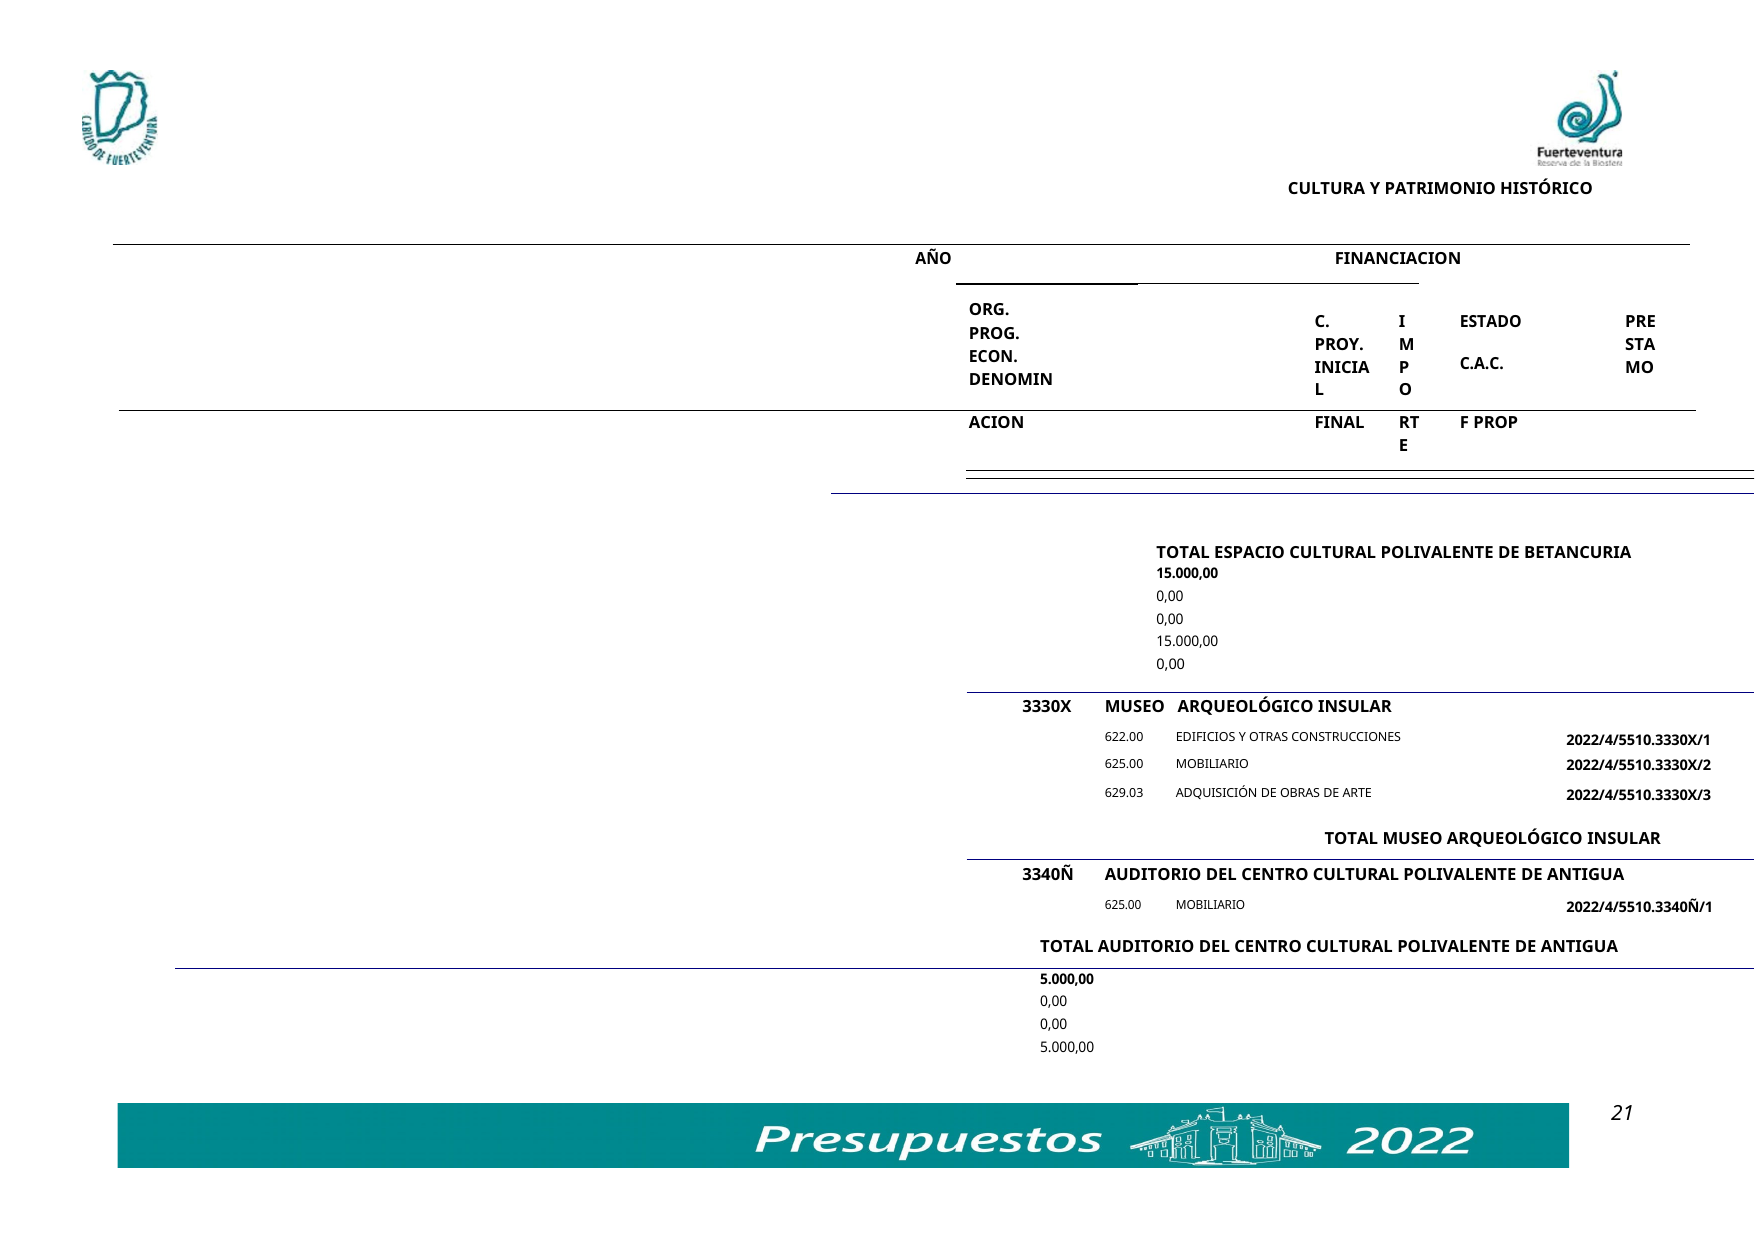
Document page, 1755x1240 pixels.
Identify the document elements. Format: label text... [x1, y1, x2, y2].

text FINANCIACION [1334, 247, 1664, 270]
table_cell 2022/4/5510.3330X/2 [1497, 750, 1754, 779]
table_header ARQUEOLÓGICO INSULAR EDIFICIOS Y OTRAS CONSTRUCCIONES [1174, 693, 1497, 750]
table_cell 625.00 [1095, 750, 1174, 779]
text ORG. PROG. ECON. DENOMIN [969, 298, 1057, 410]
table_cell [967, 779, 1094, 818]
table_cell [967, 818, 1094, 859]
text FINAL [1314, 411, 1378, 433]
text IMPO [1398, 310, 1420, 410]
table_cell 629.03 [1095, 779, 1174, 818]
text AÑO [48, 247, 951, 270]
table_cell 2022/4/5510.3330X/3 [1497, 779, 1754, 818]
text RTE [1398, 411, 1420, 456]
table_header 2022/4/5510.3330X/1 [1497, 693, 1754, 750]
text ESTADO C.A.C. [1459, 310, 1585, 410]
table_cell 3340Ñ [967, 860, 1094, 927]
text TOTAL ESPACIO CULTURAL POLIVALENTE DE BETANCURIA 15.000,00 0,00 0,00 15.000,00 0,00 [1156, 541, 1664, 676]
table_cell MOBILIARIO [1174, 750, 1497, 779]
table_header MUSEO 622.00 [1095, 693, 1174, 750]
table_cell TOTAL MUSEO ARQUEOLÓGICO INSULAR [1095, 818, 1754, 859]
table_cell AUDITORIO DEL CENTRO CULTURAL POLIVALENTE DE ANTIGUA 625.00 MOBILIARIO 2022/4/5510.3340Ñ/1 [1095, 860, 1754, 927]
table_cell ADQUISICIÓN DE OBRAS DE ARTE [1174, 779, 1497, 818]
text PRESTAMO [1625, 310, 1664, 378]
text 5.000,00 0,00 0,00 5.000,00 [1040, 969, 1664, 1059]
text F PROP [1459, 411, 1585, 433]
table_cell [967, 750, 1094, 779]
table_header 3330X [967, 693, 1094, 750]
text ACION [969, 411, 1057, 434]
text C. PROY. INICIAL [1314, 310, 1378, 410]
text TOTAL AUDITORIO DEL CENTRO CULTURAL POLIVALENTE DE ANTIGUA [1040, 934, 1664, 968]
